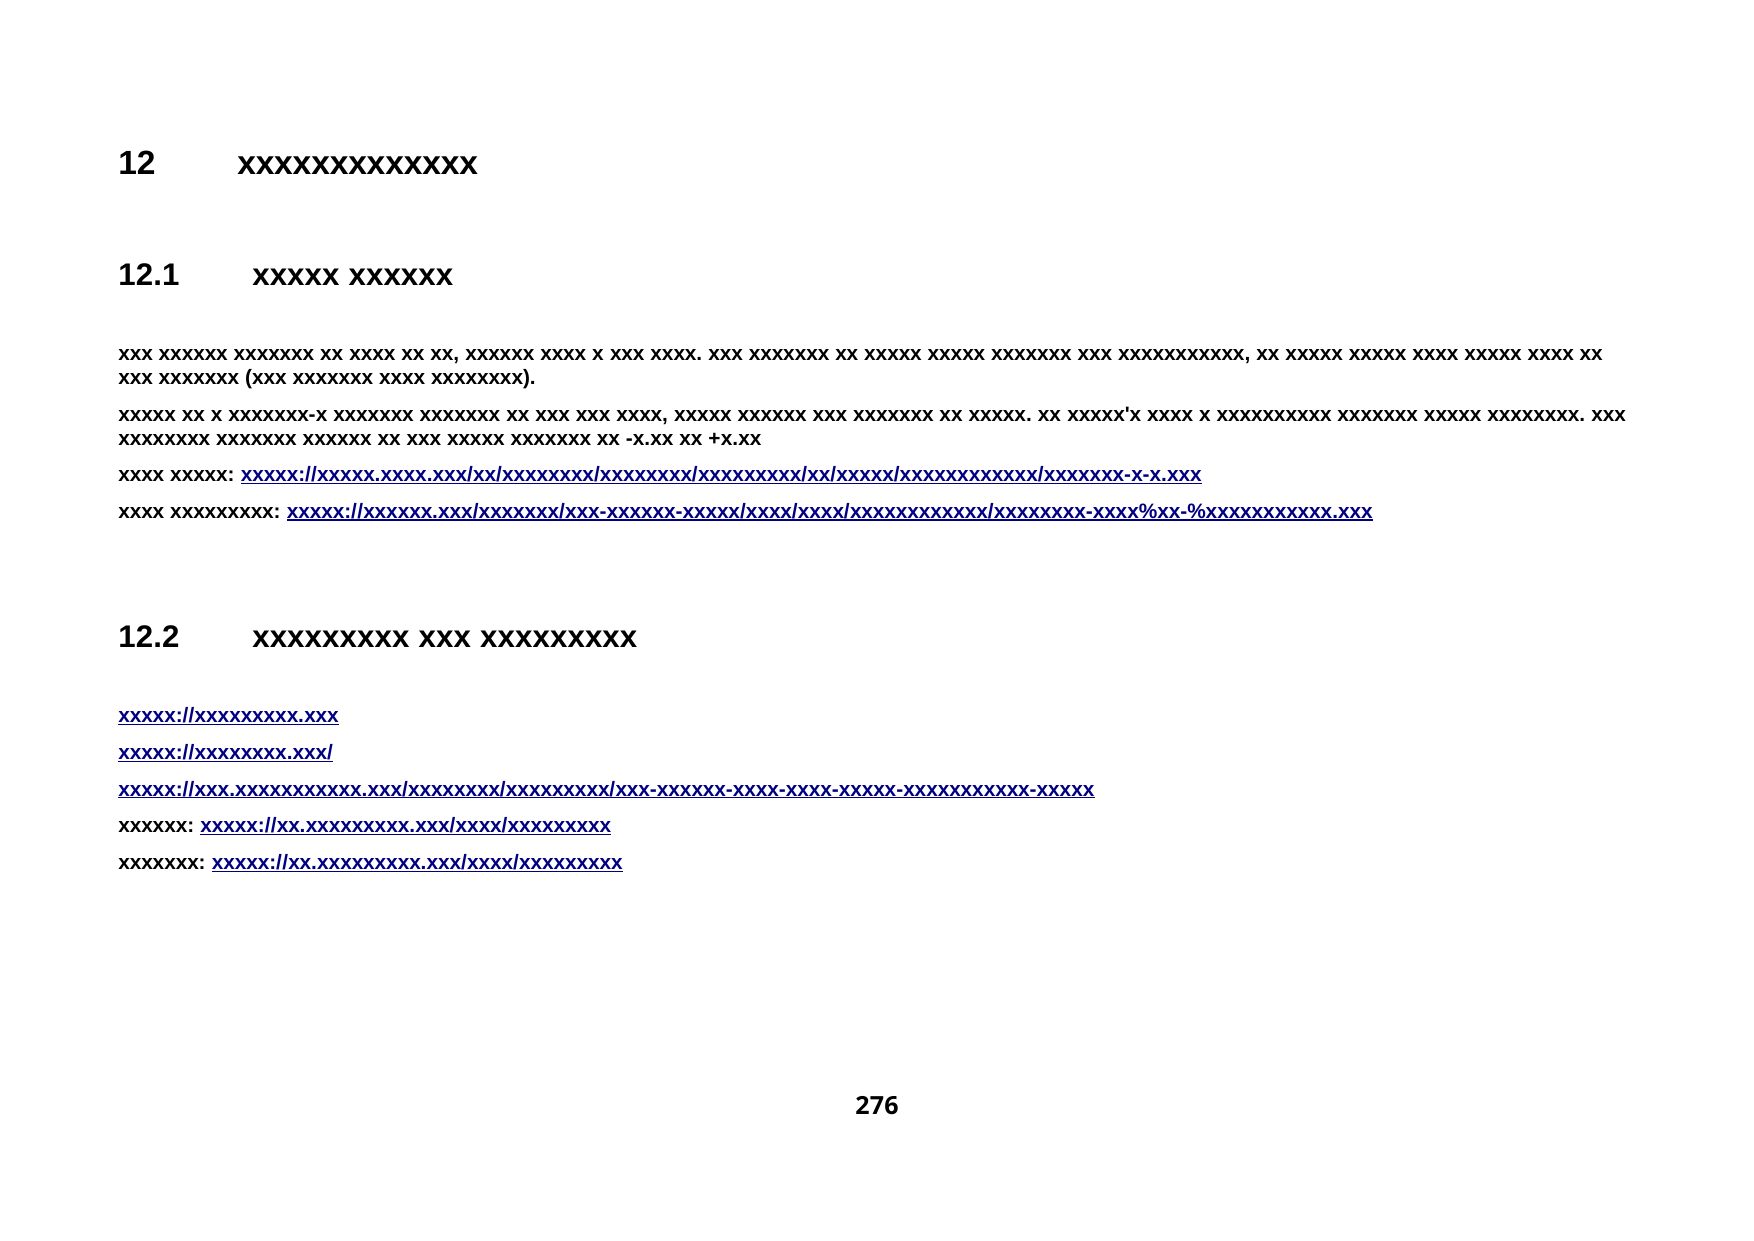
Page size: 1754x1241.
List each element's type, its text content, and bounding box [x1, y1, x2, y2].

text xxxx xxxxx: xxxxx://xxxxx.xxxx.xxx/xx/xxxxxxxx/xxxxxxxx/xxxxxxxxx/xx/xxxxx/xxxxxxxxxxxx/xxxxxxx-x-x.xxx [118, 462, 1636, 486]
text xxxxx://xxxxxxxxx.xxx [118, 703, 1636, 727]
subtitle xxxxx xxxxxx [118, 256, 1636, 292]
text xxxxx://xxxxxxxx.xxx/ [118, 740, 1636, 764]
text xxx xxxxxx xxxxxxx xx xxxx xx xx, xxxxxx xxxx x xxx xxxx. xxx xxxxxxx xx xxxxx xxxxx xxxxxxx xxx xxxxxxxxxxx, xx xxxxx xxxxx xxxx xxxxx xxxx xx xxx xxxxxxx (xxx xxxxxxx xxxx xxxxxxxx). [118, 341, 1636, 389]
subtitle xxxxxxxxx xxx xxxxxxxxx [118, 618, 1636, 654]
text xxxxxx: xxxxx://xx.xxxxxxxxx.xxx/xxxx/xxxxxxxxx [118, 813, 1636, 837]
text xxxxxxx: xxxxx://xx.xxxxxxxxx.xxx/xxxx/xxxxxxxxx [118, 850, 1636, 874]
text xxxxx://xxx.xxxxxxxxxxx.xxx/xxxxxxxx/xxxxxxxxx/xxx-xxxxxx-xxxx-xxxx-xxxxx-xxxxxxxxxxx-xxxxx [118, 777, 1636, 801]
text xxxx xxxxxxxxx: xxxxx://xxxxxx.xxx/xxxxxxx/xxx-xxxxxx-xxxxx/xxxx/xxxx/xxxxxxxxxxxx/xxxxxxxx-xxxx%xx-%xxxxxxxxxxx.xxx [118, 499, 1636, 523]
text xxxxx xx x xxxxxxx-x xxxxxxx xxxxxxx xx xxx xxx xxxx, xxxxx xxxxxx xxx xxxxxxx xx xxxxx. xx xxxxx'x xxxx x xxxxxxxxxx xxxxxxx xxxxx xxxxxxxx. xxx xxxxxxxx xxxxxxx xxxxxx xx xxx xxxxx xxxxxxx xx -x.xx xx +x.xx [118, 401, 1636, 449]
subtitle xxxxxxxxxxxxx [118, 143, 1636, 182]
